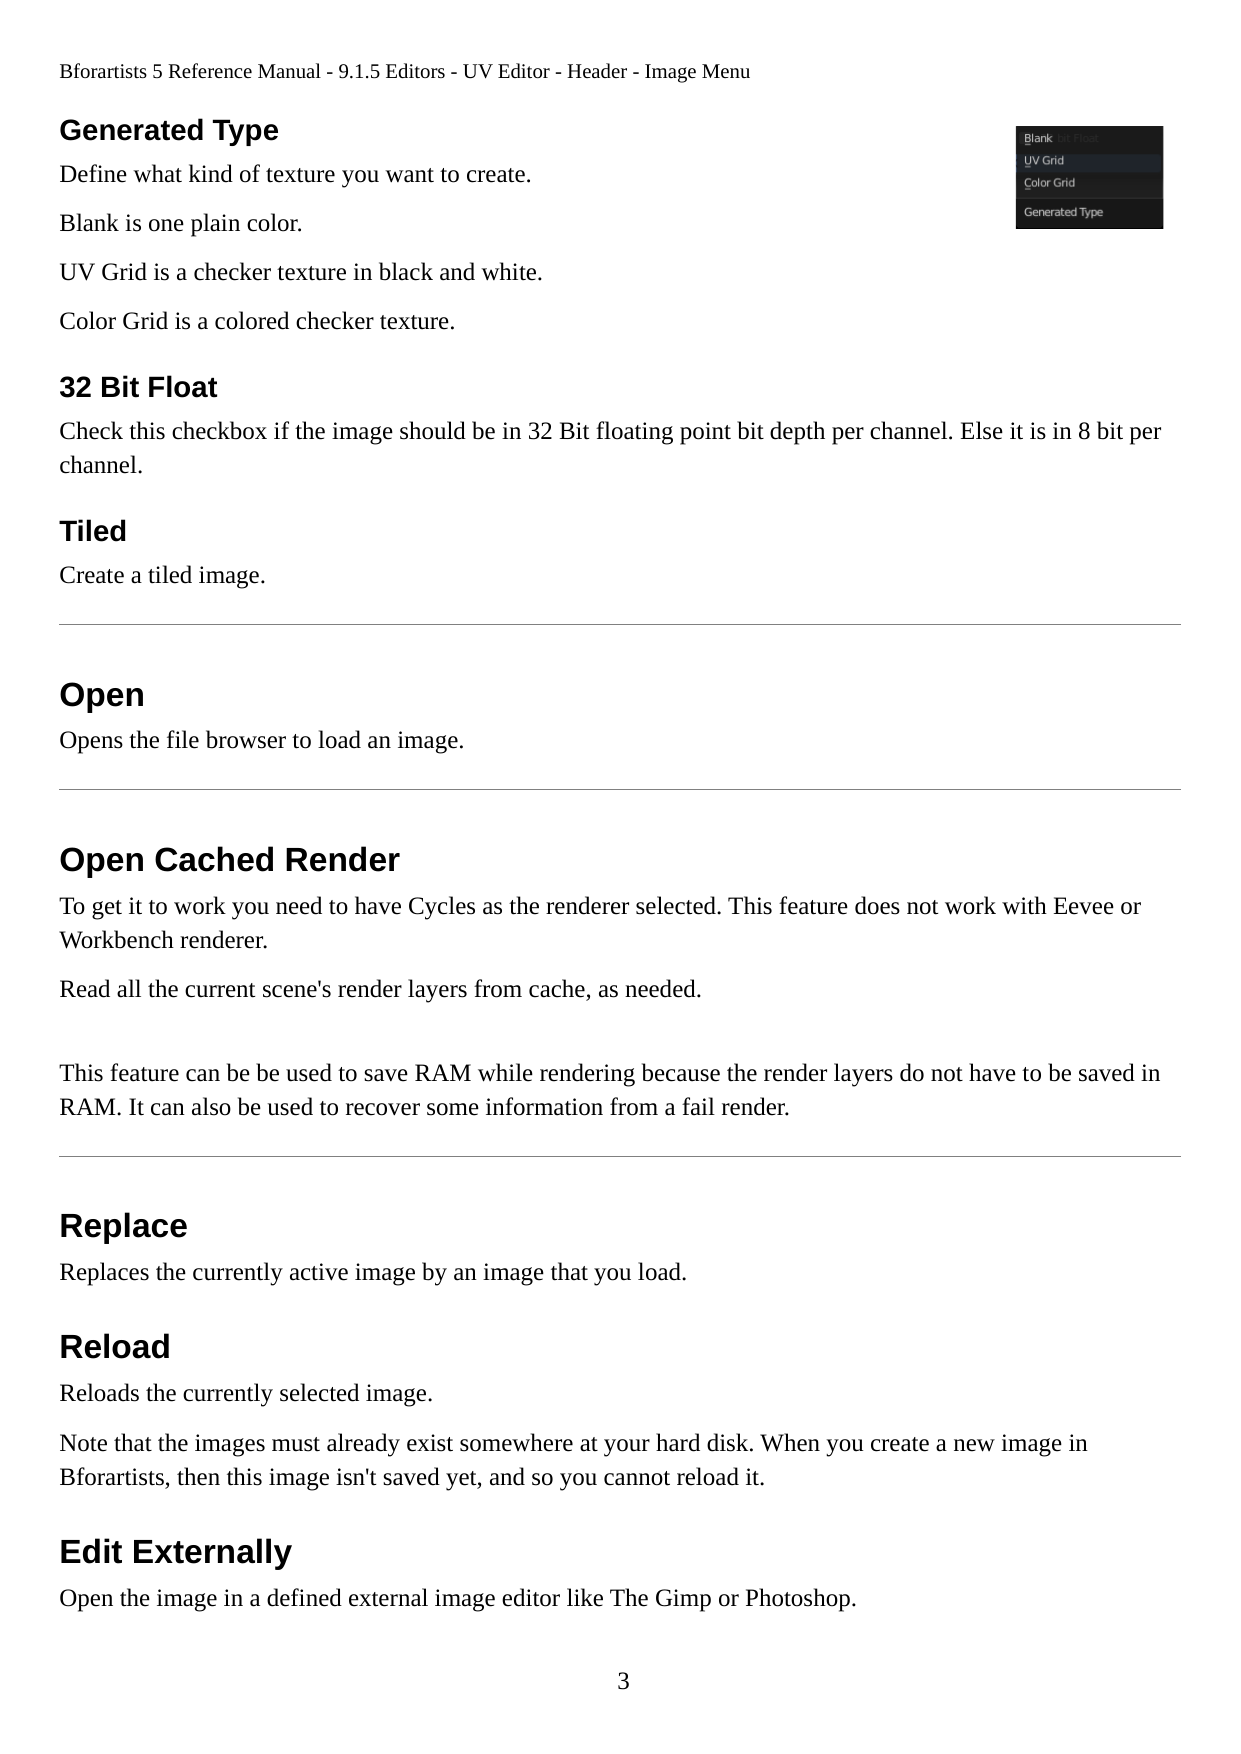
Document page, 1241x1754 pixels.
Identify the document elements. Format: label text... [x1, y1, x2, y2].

text Open the image in a defined external image editor like The Gimp or Photoshop. [59, 1583, 1181, 1612]
subtitle Open Cached Render [59, 839, 1181, 878]
subtitle Generated Type [59, 113, 1181, 146]
text Reloads the currently selected image. [59, 1378, 1181, 1407]
text To get it to work you need to have Cycles as the renderer selected. This feature does not work with Eevee or Workbench renderer. [59, 891, 1181, 954]
text Create a tiled image. [59, 560, 1181, 589]
subtitle Edit Externally [59, 1532, 1181, 1571]
text Define what kind of texture you want to create. [59, 159, 1015, 188]
text This feature can be be used to save RAM while rendering because the render layers do not have to be saved in RAM. It can also be used to recover some information from a fail render. [59, 1023, 1181, 1121]
picture [1015, 126, 1164, 229]
text Opens the file browser to load an image. [59, 726, 1181, 754]
subtitle Replace [59, 1206, 1181, 1245]
subtitle 32 Bit Float [59, 370, 1181, 403]
text Color Grid is a colored checker texture. [59, 306, 1181, 335]
subtitle Tiled [59, 514, 1181, 548]
text Note that the images must already exist somewhere at your hard disk. When you create a new image in Bforartists, then this image isn't saved yet, and so you cannot reload it. [59, 1428, 1181, 1491]
text Check this checkbox if the image should be in 32 Bit floating point bit depth per channel. Else it is in 8 bit per channel. [59, 416, 1181, 479]
subtitle Reload [59, 1327, 1181, 1366]
text UV Grid is a checker texture in black and white. [59, 257, 1181, 286]
text Replaces the currently active image by an image that you load. [59, 1257, 1181, 1286]
text Read all the current scene's render layers from cache, as needed. [59, 974, 1181, 1003]
text Blank is one plain color. [59, 208, 1181, 237]
subtitle Open [59, 674, 1181, 713]
